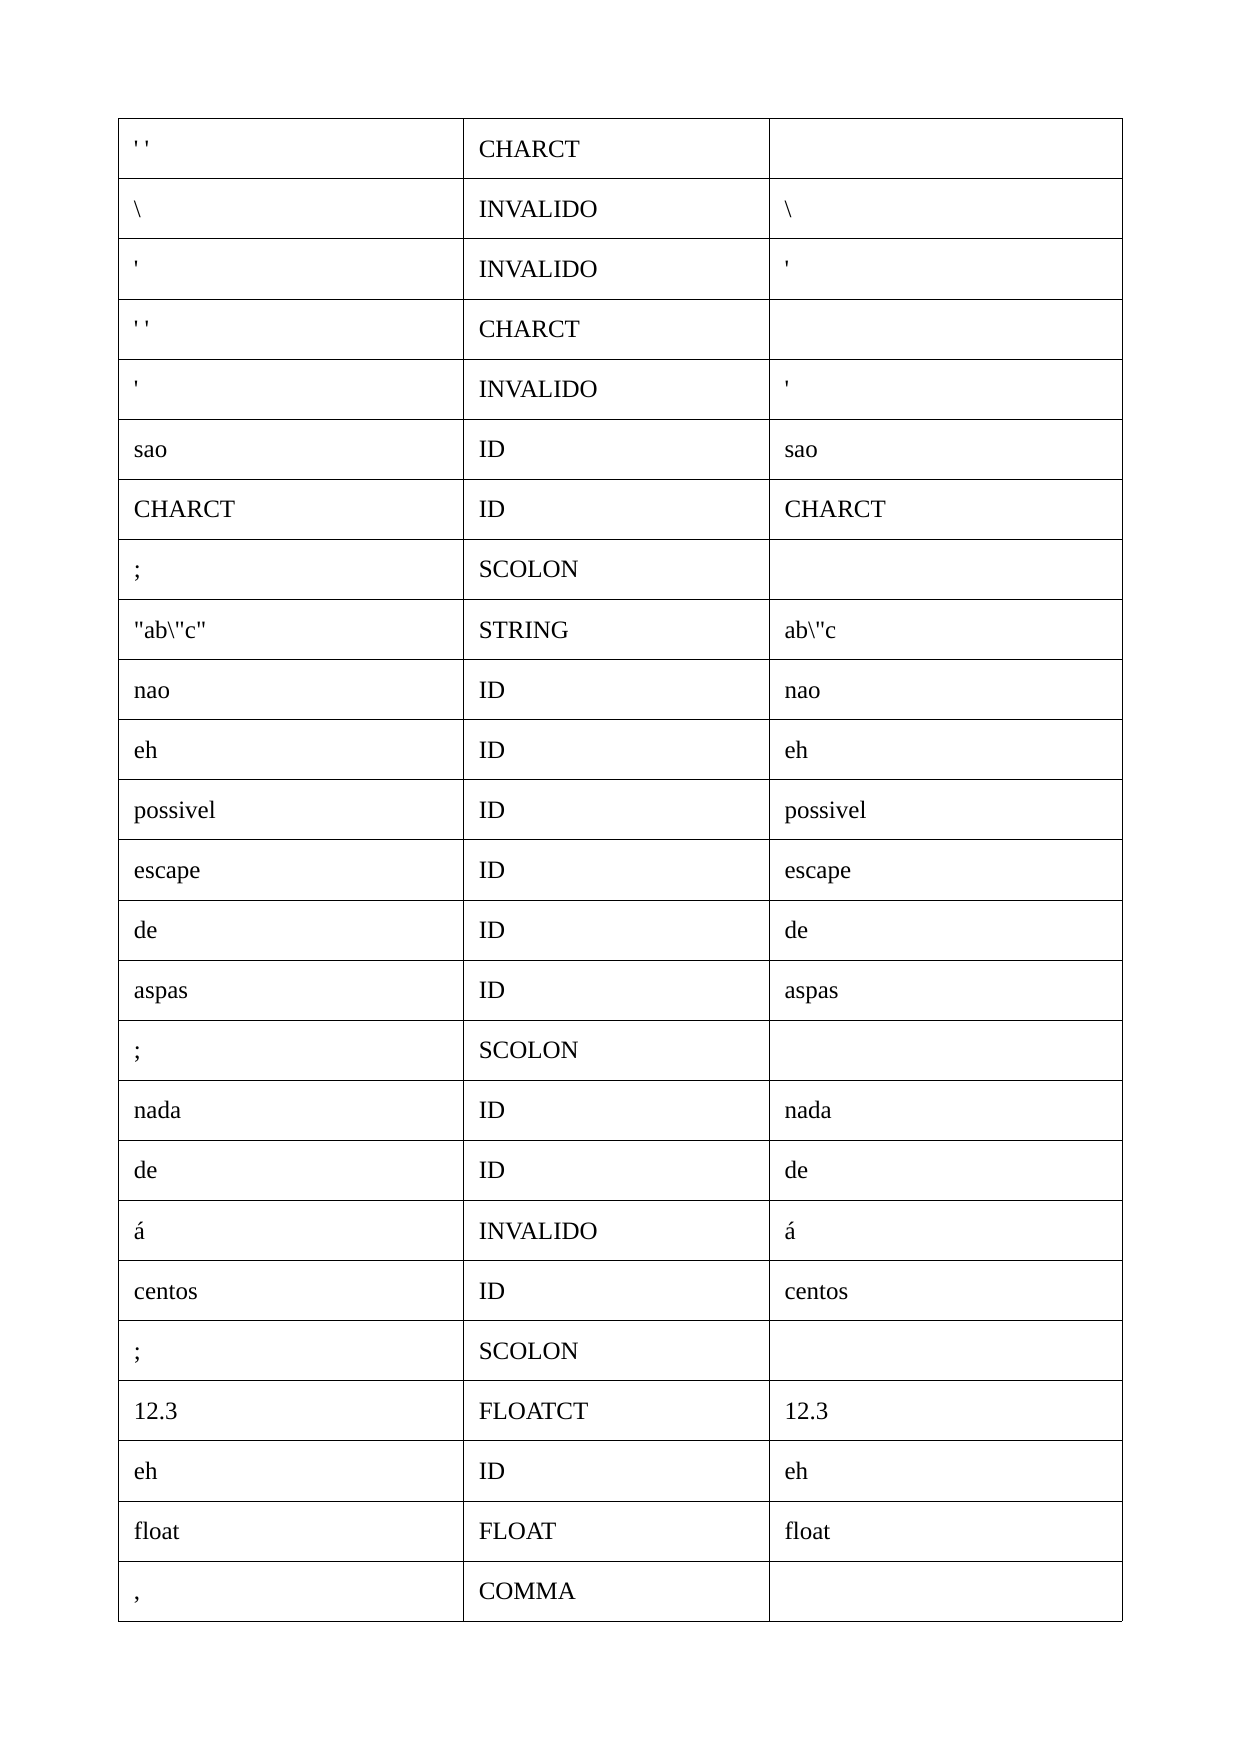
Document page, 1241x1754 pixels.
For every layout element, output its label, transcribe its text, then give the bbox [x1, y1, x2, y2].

table_cell eh [770, 720, 1122, 779]
table_cell 12.3 [119, 1381, 463, 1440]
table_cell ' ' [119, 300, 463, 358]
table_cell nao [119, 660, 463, 719]
table_cell centos [770, 1261, 1122, 1320]
table_cell CHARCT [464, 300, 769, 358]
table_cell ID [464, 720, 769, 779]
table_cell INVALIDO [464, 360, 769, 419]
table_cell de [119, 1141, 463, 1200]
table_cell ; [119, 1021, 463, 1080]
table_cell STRING [464, 600, 769, 659]
table_cell [770, 300, 1122, 358]
table_cell float [119, 1502, 463, 1561]
table_cell centos [119, 1261, 463, 1320]
table_cell ID [464, 1081, 769, 1140]
table_cell possivel [770, 780, 1122, 839]
table_cell nada [770, 1081, 1122, 1140]
table_cell ' [770, 239, 1122, 298]
table_cell ' [770, 360, 1122, 419]
table_cell escape [119, 840, 463, 899]
table_cell ID [464, 420, 769, 479]
table_cell INVALIDO [464, 179, 769, 238]
table_cell SCOLON [464, 1321, 769, 1380]
table_cell ID [464, 840, 769, 899]
table_cell de [119, 901, 463, 959]
table_cell ID [464, 961, 769, 1020]
table_cell eh [770, 1441, 1122, 1501]
table_cell ; [119, 540, 463, 599]
table_cell COMMA [464, 1562, 769, 1621]
table_cell CHARCT [119, 480, 463, 539]
table_cell float [770, 1502, 1122, 1561]
table_cell FLOAT [464, 1502, 769, 1561]
table_cell ab\"c [770, 600, 1122, 659]
table_cell [770, 1021, 1122, 1080]
table_cell ; [119, 1321, 463, 1380]
table_cell ID [464, 780, 769, 839]
table_cell eh [119, 720, 463, 779]
table_cell \ [119, 179, 463, 238]
table_cell á [119, 1201, 463, 1260]
table_cell \ [770, 179, 1122, 238]
table_cell sao [119, 420, 463, 479]
table_cell aspas [770, 961, 1122, 1020]
table_cell ' [119, 360, 463, 419]
table_cell ID [464, 480, 769, 539]
table_cell sao [770, 420, 1122, 479]
table_cell eh [119, 1441, 463, 1501]
table_cell SCOLON [464, 1021, 769, 1080]
table_cell FLOATCT [464, 1381, 769, 1440]
table_cell ID [464, 660, 769, 719]
table_cell [770, 540, 1122, 599]
table_cell 12.3 [770, 1381, 1122, 1440]
table_cell INVALIDO [464, 1201, 769, 1260]
table_cell CHARCT [464, 119, 769, 178]
table_cell nao [770, 660, 1122, 719]
table_cell ID [464, 901, 769, 959]
table_cell [770, 119, 1122, 178]
table_cell ID [464, 1141, 769, 1200]
table_cell possivel [119, 780, 463, 839]
table_cell ID [464, 1261, 769, 1320]
table_cell aspas [119, 961, 463, 1020]
table_cell [770, 1562, 1122, 1621]
table_cell de [770, 901, 1122, 959]
table_cell á [770, 1201, 1122, 1260]
table_cell ID [464, 1441, 769, 1501]
table_cell ' ' [119, 119, 463, 178]
table_cell nada [119, 1081, 463, 1140]
table_cell CHARCT [770, 480, 1122, 539]
table_cell SCOLON [464, 540, 769, 599]
table_cell ' [119, 239, 463, 298]
table_cell , [119, 1562, 463, 1621]
table_cell escape [770, 840, 1122, 899]
table_cell INVALIDO [464, 239, 769, 298]
table_cell "ab\"c" [119, 600, 463, 659]
table_cell de [770, 1141, 1122, 1200]
table_cell [770, 1321, 1122, 1380]
